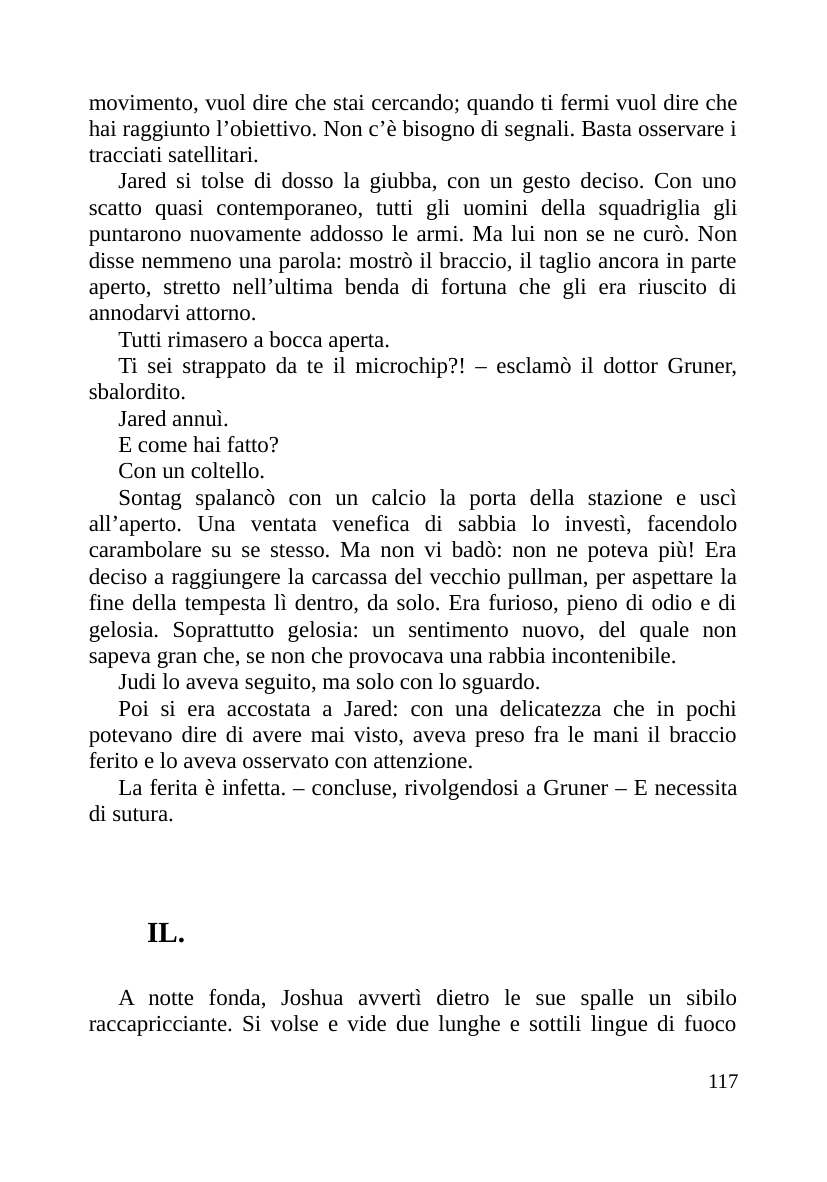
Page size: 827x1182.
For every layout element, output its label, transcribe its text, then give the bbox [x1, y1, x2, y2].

text Poi si era accostata a Jared: con una delicatezza che in pochi potevano dire di avere mai visto, aveva preso fra le mani il braccio ferito e lo aveva osservato con attenzione. [88, 695, 738, 774]
text Jared si tolse di dosso la giubba, con un gesto deciso. Con uno scatto quasi contemporaneo, tutti gli uomini della squadriglia gli puntarono nuovamente addosso le armi. Ma lui non se ne curò. Non disse nemmeno una parola: mostrò il braccio, il taglio ancora in parte aperto, stretto nell’ultima benda di fortuna che gli era riuscito di annodarvi attorno. [88, 168, 738, 326]
subtitle IL. [88, 915, 738, 948]
text A notte fonda, Joshua avvertì dietro le sue spalle un sibilo raccapricciante. Si volse e vide due lunghe e sottili lingue di fuoco [88, 984, 738, 1037]
text Jared annuì. [88, 405, 738, 431]
text Tutti rimasero a bocca aperta. [88, 326, 738, 352]
text Ti sei strappato da te il microchip?! – esclamò il dottor Gruner, sbalordito. [88, 352, 738, 405]
text La ferita è infetta. – concluse, rivolgendosi a Gruner – E necessita di sutura. [88, 774, 738, 826]
text Con un coltello. [88, 457, 738, 484]
text movimento, vuol dire che stai cercando; quando ti fermi vuol dire che hai raggiunto l’obiettivo. Non c’è bisogno di segnali. Basta osservare i tracciati satellitari. [88, 88, 738, 168]
text Judi lo aveva seguito, ma solo con lo sguardo. [88, 668, 738, 695]
text E come hai fatto? [88, 431, 738, 457]
text Sontag spalancò con un calcio la porta della stazione e uscì all’aperto. Una ventata venefica di sabbia lo investì, facendolo carambolare su se stesso. Ma non vi badò: non ne poteva più! Era deciso a raggiungere la carcassa del vecchio pullman, per aspettare la fine della tempesta lì dentro, da solo. Era furioso, pieno di odio e di gelosia. Soprattutto gelosia: un sentimento nuovo, del quale non sapeva gran che, se non che provocava una rabbia incontenibile. [88, 484, 738, 668]
